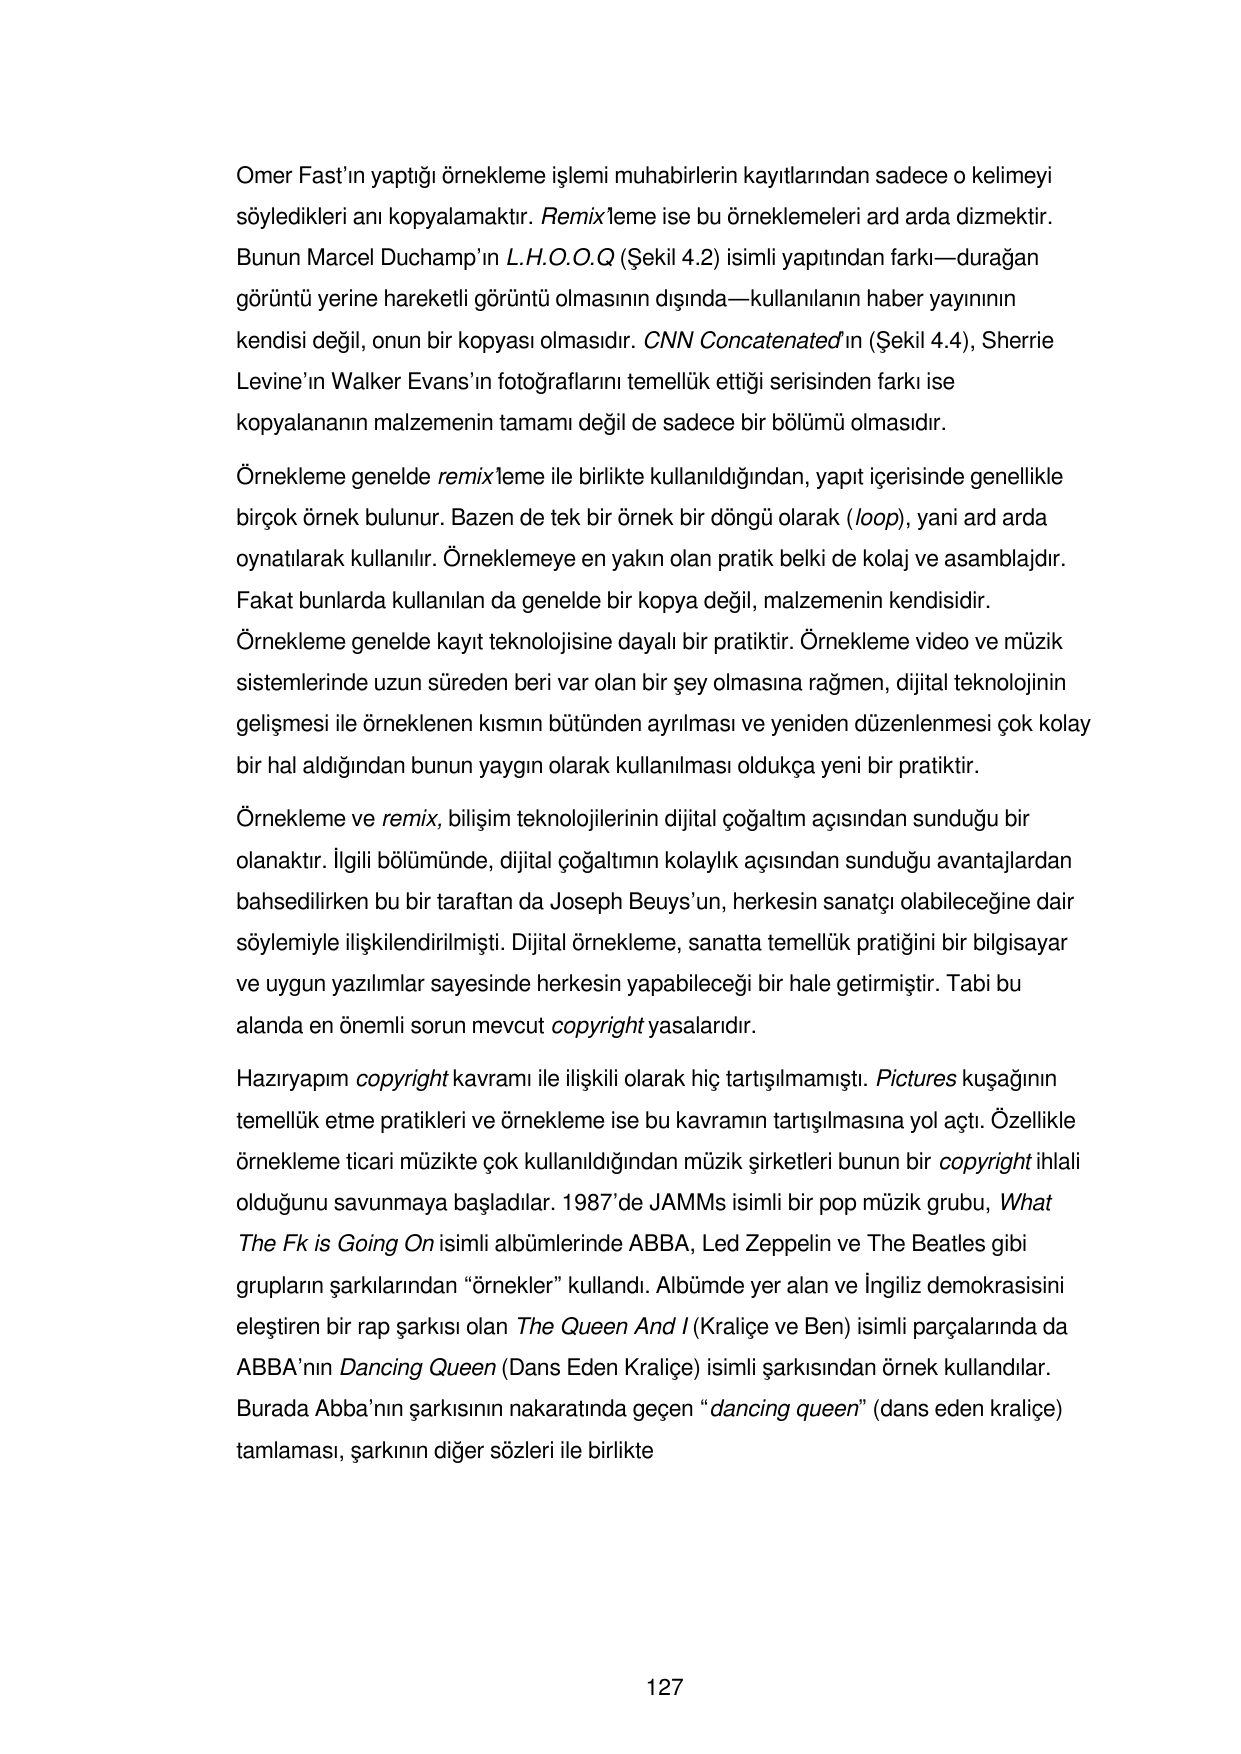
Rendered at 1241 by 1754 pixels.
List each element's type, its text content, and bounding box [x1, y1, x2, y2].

text Örnekleme genelde remix’leme ile birlikte kullanıldığından, yapıt içerisinde genellikle birçok örnek bulunur. Bazen de tek bir örnek bir döngü olarak (loop), yani ard arda oynatılarak kullanılır. Örneklemeye en yakın olan pratik belki de kolaj ve asamblajdır. Fakat bunlarda kullanılan da genelde bir kopya değil, malzemenin kendisidir. Örnekleme genelde kayıt teknolojisine dayalı bir pratiktir. Örnekleme video ve müzik sistemlerinde uzun süreden beri var olan bir şey olmasına rağmen, dijital teknolojinin gelişmesi ile örneklenen kısmın bütünden ayrılması ve yeniden düzenlenmesi çok kolay bir hal aldığından bunun yaygın olarak kullanılması oldukça yeni bir pratiktir. [236, 461, 1093, 778]
text Omer Fast’ın yaptığı örnekleme işlemi muhabirlerin kayıtlarından sadece o kelimeyi söyledikleri anı kopyalamaktır. Remix’leme ise bu örneklemeleri ard arda dizmektir. Bunun Marcel Duchamp’ın L.H.O.O.Q (Şekil 4.2) isimli yapıtından farkı—durağan görüntü yerine hareketli görüntü olmasının dışında—kullanılanın haber yayınının kendisi değil, onun bir kopyası olmasıdır. CNN Concatenated’ın (Şekil 4.4), Sherrie Levine’ın Walker Evans’ın fotoğraflarını temellük ettiği serisinden farkı ise kopyalananın malzemenin tamamı değil de sadece bir bölümü olmasıdır. [236, 160, 1093, 435]
text Örnekleme ve remix, bilişim teknolojilerinin dijital çoğaltım açısından sunduğu bir olanaktır. İlgili bölümünde, dijital çoğaltımın kolaylık açısından sunduğu avantajlardan bahsedilirken bu bir taraftan da Joseph Beuys’un, herkesin sanatçı olabileceğine dair söylemiyle ilişkilendirilmişti. Dijital örnekleme, sanatta temellük pratiğini bir bilgisayar ve uygun yazılımlar sayesinde herkesin yapabileceği bir hale getirmiştir. Tabi bu alanda en önemli sorun mevcut copyright yasalarıdır. [236, 804, 1093, 1038]
text Hazıryapım copyright kavramı ile ilişkili olarak hiç tartışılmamıştı. Pictures kuşağının temellük etme pratikleri ve örnekleme ise bu kavramın tartışılmasına yol açtı. Özellikle örnekleme ticari müzikte çok kullanıldığından müzik şirketleri bunun bir copyright ihlali olduğunu savunmaya başladılar. 1987’de JAMMs isimli bir pop müzik grubu, What The Fk is Going On isimli albümlerinde ABBA, Led Zeppelin ve The Beatles gibi grupların şarkılarından “örnekler” kullandı. Albümde yer alan ve İngiliz demokrasisini eleştiren bir rap şarkısı olan The Queen And I (Kraliçe ve Ben) isimli parçalarında da ABBA’nın Dancing Queen (Dans Eden Kraliçe) isimli şarkısından örnek kullandılar. Burada Abba’nın şarkısının nakaratında geçen “dancing queen” (dans eden kraliçe) tamlaması, şarkının diğer sözleri ile birlikte [236, 1064, 1093, 1463]
